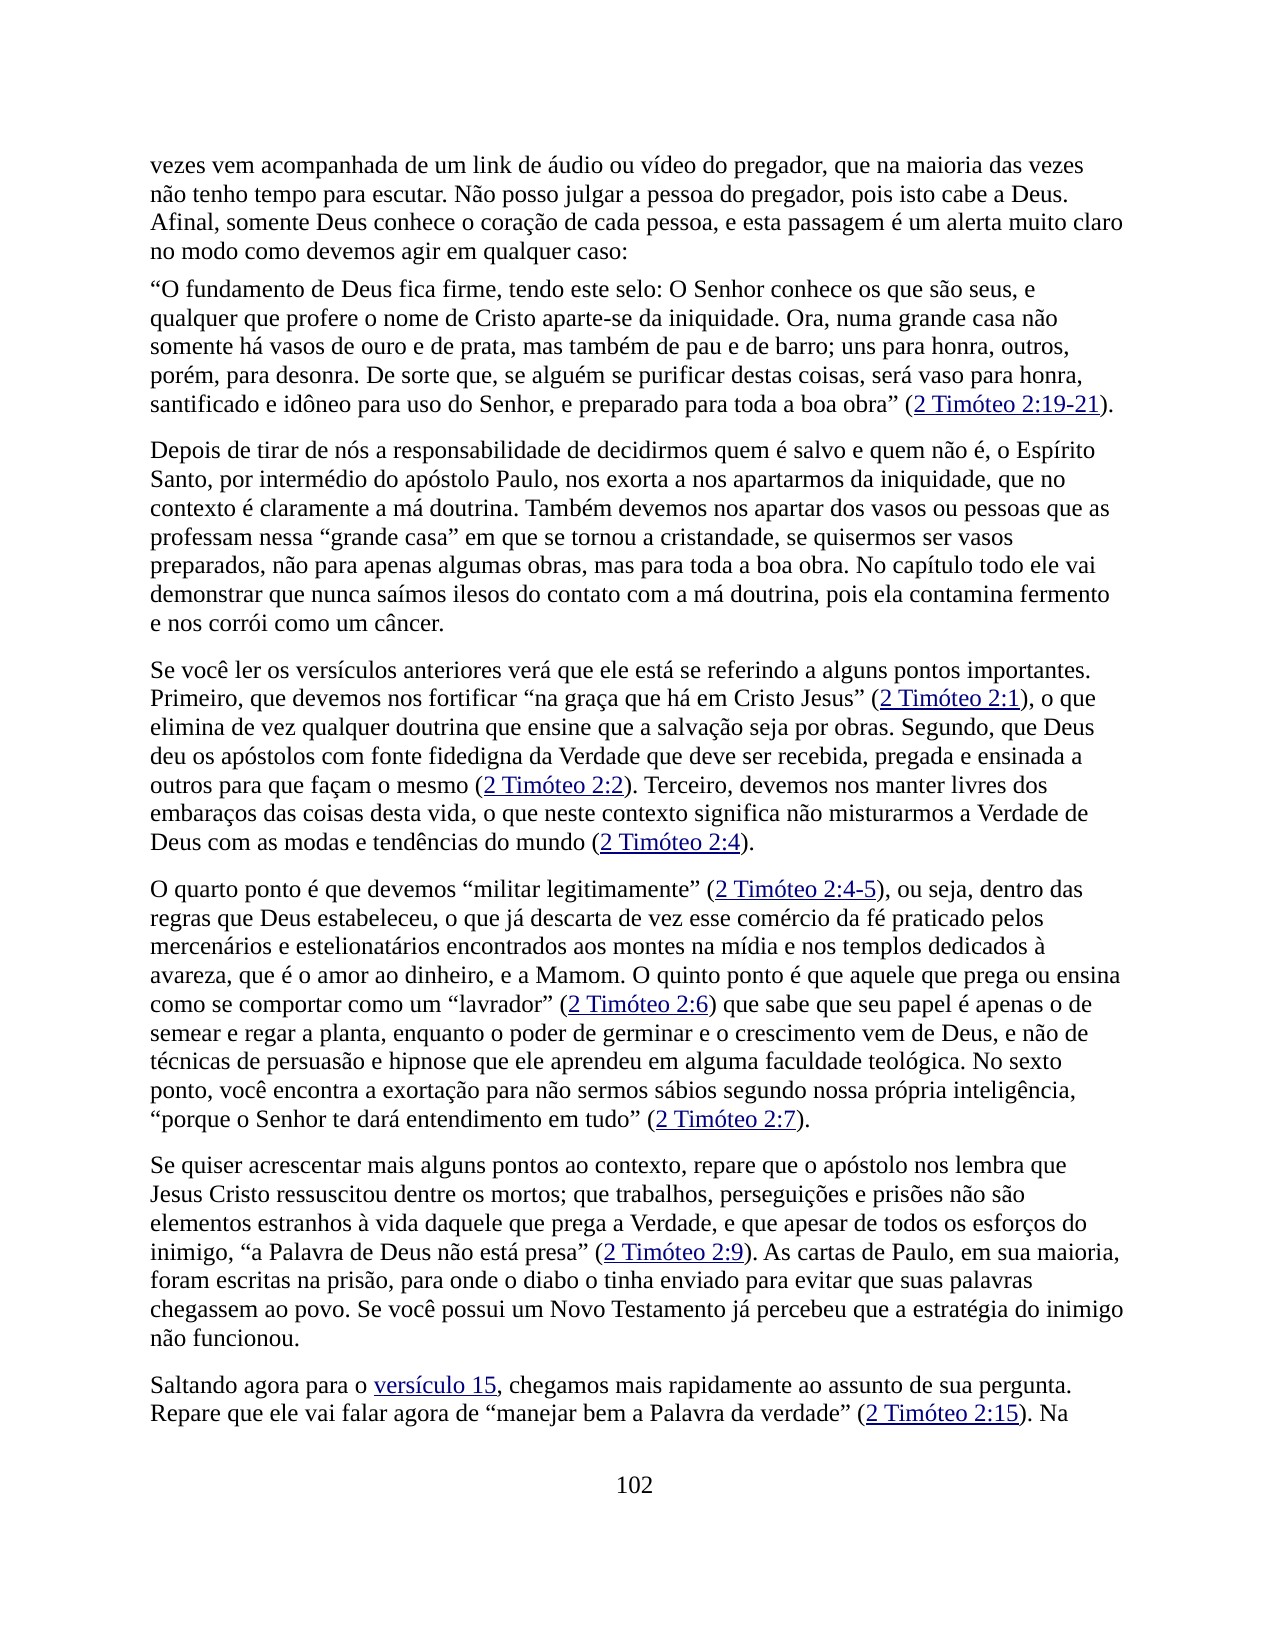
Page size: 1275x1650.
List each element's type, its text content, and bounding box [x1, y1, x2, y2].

text Se quiser acrescentar mais alguns pontos ao contexto, repare que o apóstolo nos lembra que Jesus Cristo ressuscitou dentre os mortos; que trabalhos, perseguições e prisões não são elementos estranhos à vida daquele que prega a Verdade, e que apesar de todos os esforços do inimigo, “a Palavra de Deus não está presa” (2 Timóteo 2:9). As cartas de Paulo, em sua maioria, foram escritas na prisão, para onde o diabo o tinha enviado para evitar que suas palavras chegassem ao povo. Se você possui um Novo Testamento já percebeu que a estratégia do inimigo não funcionou. [150, 1151, 1125, 1352]
text Se você ler os versículos anteriores verá que ele está se referindo a alguns pontos importantes. Primeiro, que devemos nos fortificar “na graça que há em Cristo Jesus” (2 Timóteo 2:1), o que elimina de vez qualquer doutrina que ensine que a salvação seja por obras. Segundo, que Deus deu os apóstolos com fonte fidedigna da Verdade que deve ser recebida, pregada e ensinada a outros para que façam o mesmo (2 Timóteo 2:2). Terceiro, devemos nos manter livres dos embaraços das coisas desta vida, o que neste contexto significa não misturarmos a Verdade de Deus com as modas e tendências do mundo (2 Timóteo 2:4). [150, 655, 1125, 856]
text Saltando agora para o versículo 15, chegamos mais rapidamente ao assunto de sua pergunta. Repare que ele vai falar agora de “manejar bem a Palavra da verdade” (2 Timóteo 2:15). Na [150, 1370, 1125, 1427]
text Depois de tirar de nós a responsabilidade de decidirmos quem é salvo e quem não é, o Espírito Santo, por intermédio do apóstolo Paulo, nos exorta a nos apartarmos da iniquidade, que no contexto é claramente a má doutrina. Também devemos nos apartar dos vasos ou pessoas que as professam nessa “grande casa” em que se tornou a cristandade, se quisermos ser vasos preparados, não para apenas algumas obras, mas para toda a boa obra. No capítulo todo ele vai demonstrar que nunca saímos ilesos do contato com a má doutrina, pois ela contamina fermento e nos corrói como um câncer. [150, 436, 1125, 637]
text vezes vem acompanhada de um link de áudio ou vídeo do pregador, que na maioria das vezes não tenho tempo para escutar. Não posso julgar a pessoa do pregador, pois isto cabe a Deus. Afinal, somente Deus conhece o coração de cada pessoa, e esta passagem é um alerta muito claro no modo como devemos agir em qualquer caso: [150, 150, 1125, 265]
text O quarto ponto é que devemos “militar legitimamente” (2 Timóteo 2:4-5), ou seja, dentro das regras que Deus estabeleceu, o que já descarta de vez esse comércio da fé praticado pelos mercenários e estelionatários encontrados aos montes na mídia e nos templos dedicados à avareza, que é o amor ao dinheiro, e a Mamom. O quinto ponto é que aquele que prega ou ensina como se comportar como um “lavrador” (2 Timóteo 2:6) que sabe que seu papel é apenas o de semear e regar a planta, enquanto o poder de germinar e o crescimento vem de Deus, e não de técnicas de persuasão e hipnose que ele aprendeu em alguma faculdade teológica. No sexto ponto, você encontra a exortação para não sermos sábios segundo nossa própria inteligência, “porque o Senhor te dará entendimento em tudo” (2 Timóteo 2:7). [150, 874, 1125, 1133]
text “O fundamento de Deus fica firme, tendo este selo: O Senhor conhece os que são seus, e qualquer que profere o nome de Cristo aparte-se da iniquidade. Ora, numa grande casa não somente há vasos de ouro e de prata, mas também de pau e de barro; uns para honra, outros, porém, para desonra. De sorte que, se alguém se purificar destas coisas, será vaso para honra, santificado e idôneo para uso do Senhor, e preparado para toda a boa obra” (2 Timóteo 2:19-21). [150, 274, 1125, 418]
